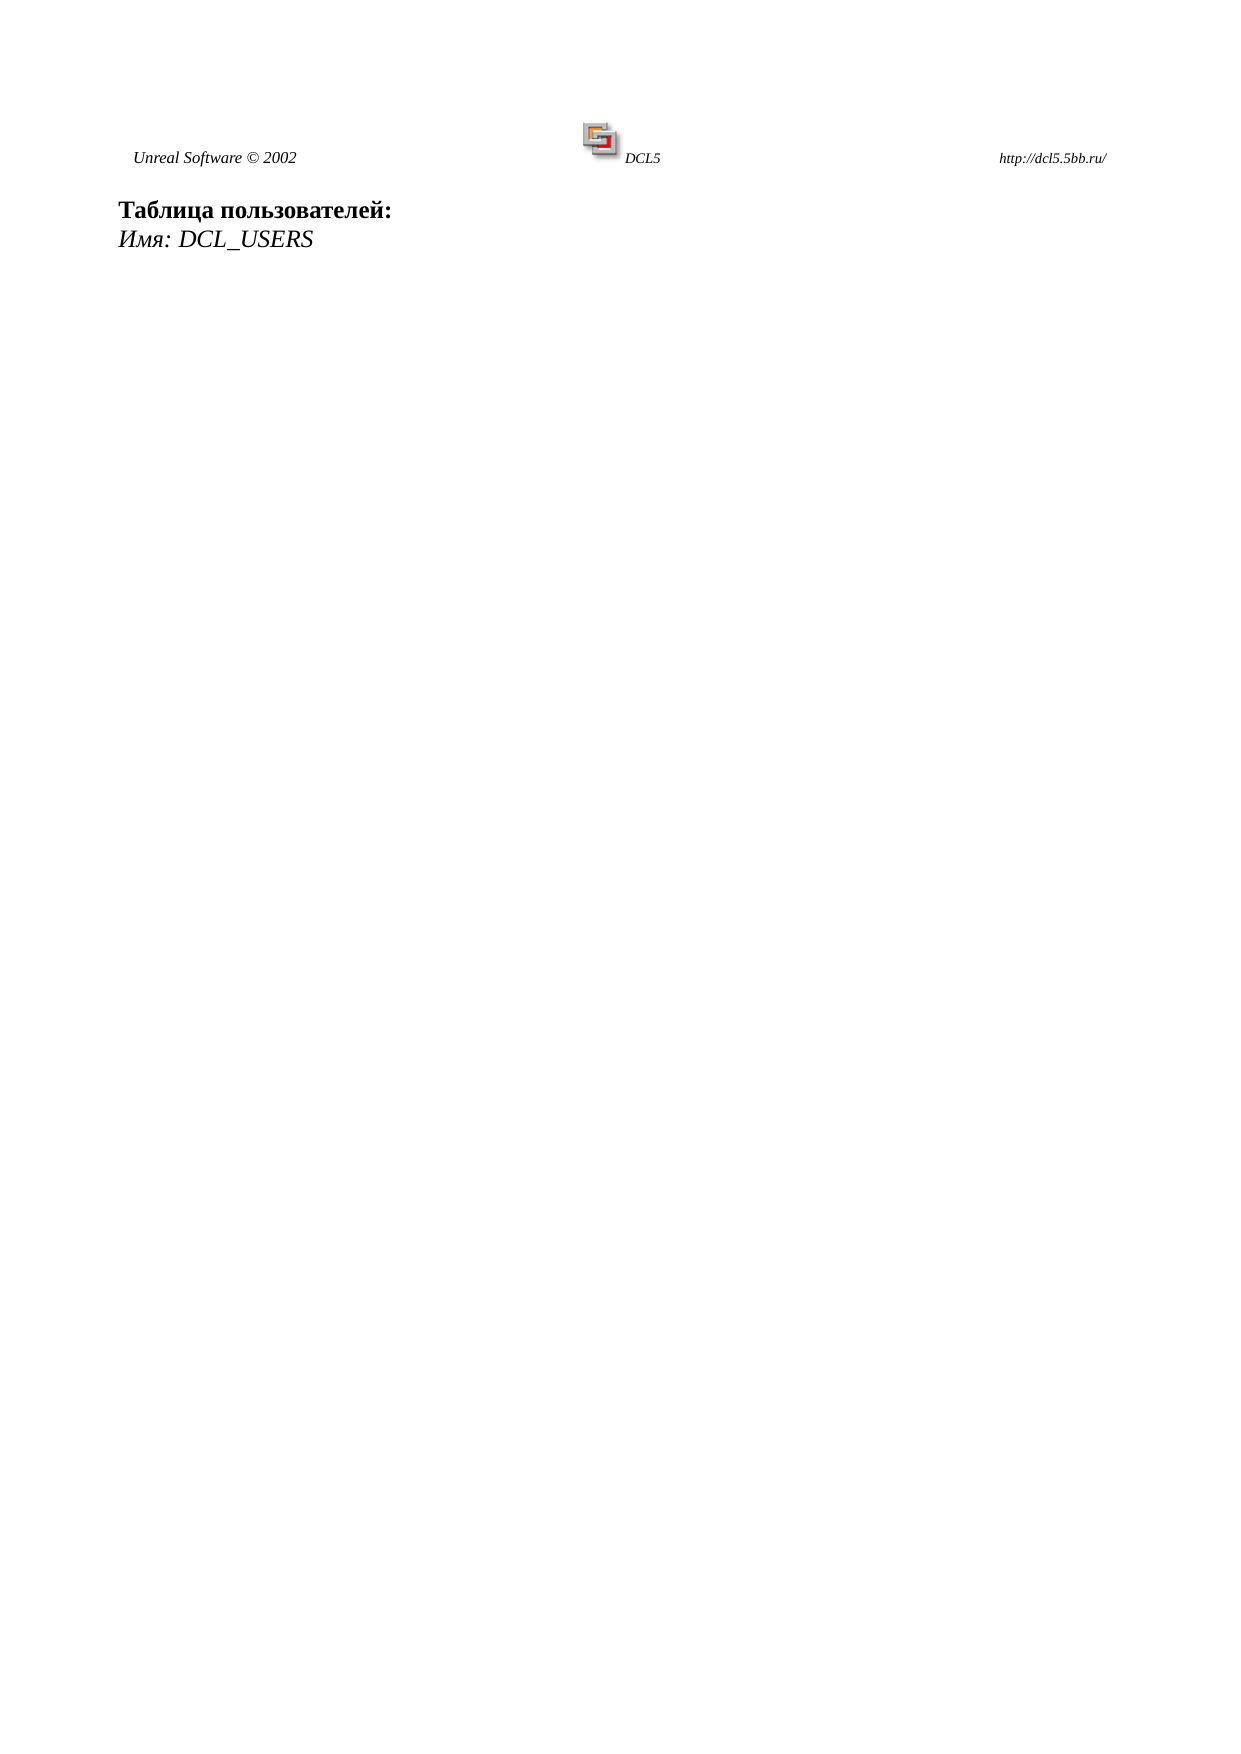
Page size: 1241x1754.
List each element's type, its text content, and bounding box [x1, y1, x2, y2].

picture [579, 118, 625, 164]
text Таблица пользователей: [118, 195, 1122, 224]
text Имя: DCL_USERS [118, 224, 1122, 253]
